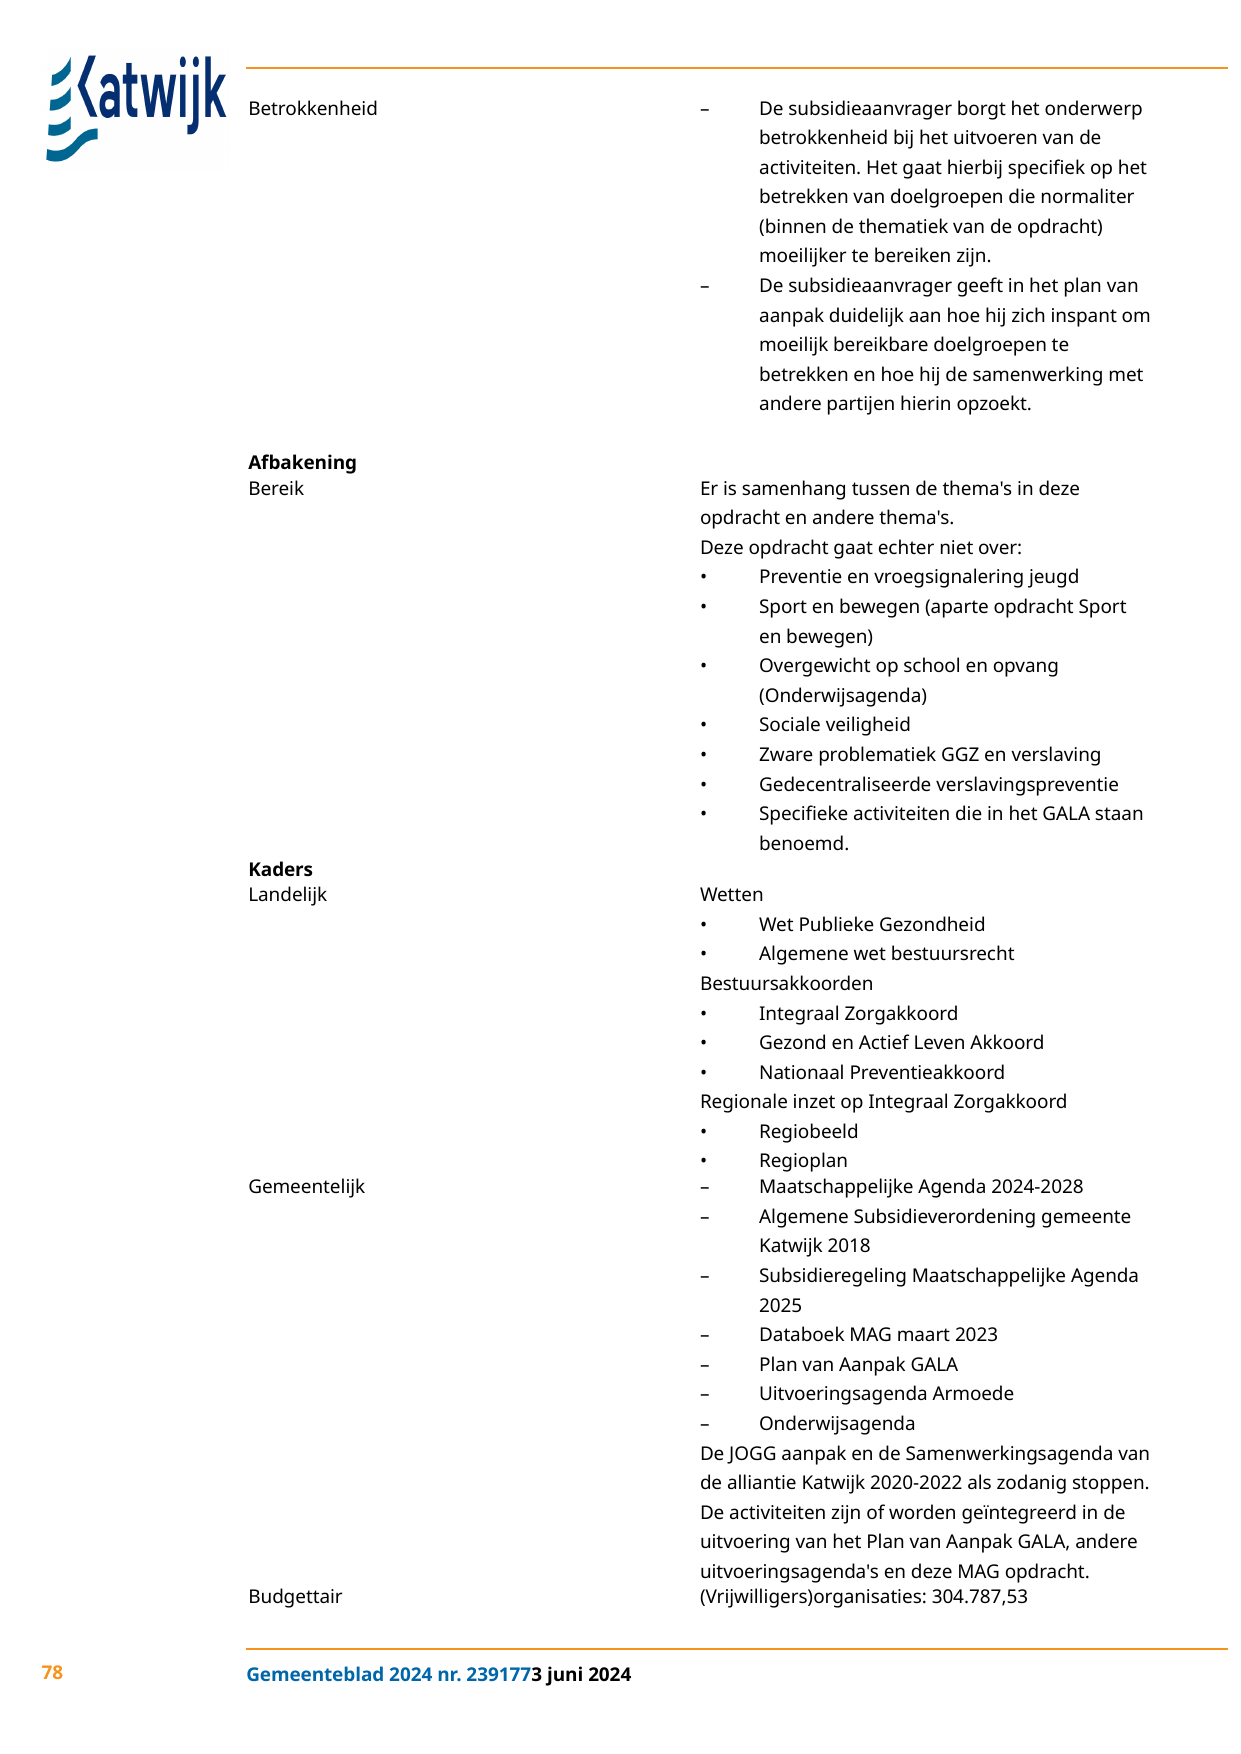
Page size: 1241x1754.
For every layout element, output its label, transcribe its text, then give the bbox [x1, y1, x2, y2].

table_cell (Vrijwilligers)organisaties: 304.787,53 [700, 1584, 1152, 1609]
table_cell Kaders [248, 856, 1152, 881]
table_cell Budgettair [248, 1584, 700, 1609]
table_header Afbakening [248, 449, 1152, 475]
table_cell Wetten Wet Publieke Gezondheid Algemene wet bestuursrecht Bestuursakkoorden Integraal Zorgakkoord Gezond en Actief Leven Akkoord Nationaal Preventieakkoord Regionale inzet op Integraal Zorgakkoord Regiobeeld Regioplan [700, 881, 1152, 1173]
table_cell De subsidieaanvrager borgt het onderwerp betrokkenheid bij het uitvoeren van de activiteiten. Het gaat hierbij specifiek op het betrekken van doelgroepen die normaliter (binnen de thematiek van de opdracht) moeilijker te bereiken zijn. De subsidieaanvrager geeft in het plan van aanpak duidelijk aan hoe hij zich inspant om moeilijk bereikbare doelgroepen te betrekken en hoe hij de samenwerking met andere partijen hierin opzoekt. [700, 95, 1152, 416]
table_cell Er is samenhang tussen de thema's in deze opdracht en andere thema's. Deze opdracht gaat echter niet over: Preventie en vroegsignalering jeugd Sport en bewegen (aparte opdracht Sport en bewegen) Overgewicht op school en opvang (Onderwijsagenda) Sociale veiligheid Zware problematiek GGZ en verslaving Gedecentraliseerde verslavingspreventie Specifieke activiteiten die in het GALA staan benoemd. [700, 475, 1152, 856]
table_cell Landelijk [248, 881, 700, 1173]
table_cell Betrokkenheid [248, 95, 700, 416]
table_cell Maatschappelijke Agenda 2024-2028 Algemene Subsidieverordening gemeente Katwijk 2018 Subsidieregeling Maatschappelijke Agenda 2025 Databoek MAG maart 2023 Plan van Aanpak GALA Uitvoeringsagenda Armoede Onderwijsagenda De JOGG aanpak en de Samenwerkingsagenda van de alliantie Katwijk 2020-2022 als zodanig stoppen. De activiteiten zijn of worden geïntegreerd in de uitvoering van het Plan van Aanpak GALA, andere uitvoeringsagenda's en deze MAG opdracht. [700, 1174, 1152, 1584]
picture [41, 47, 231, 172]
table_cell Bereik [248, 475, 700, 856]
table_cell Gemeentelijk [248, 1174, 700, 1584]
